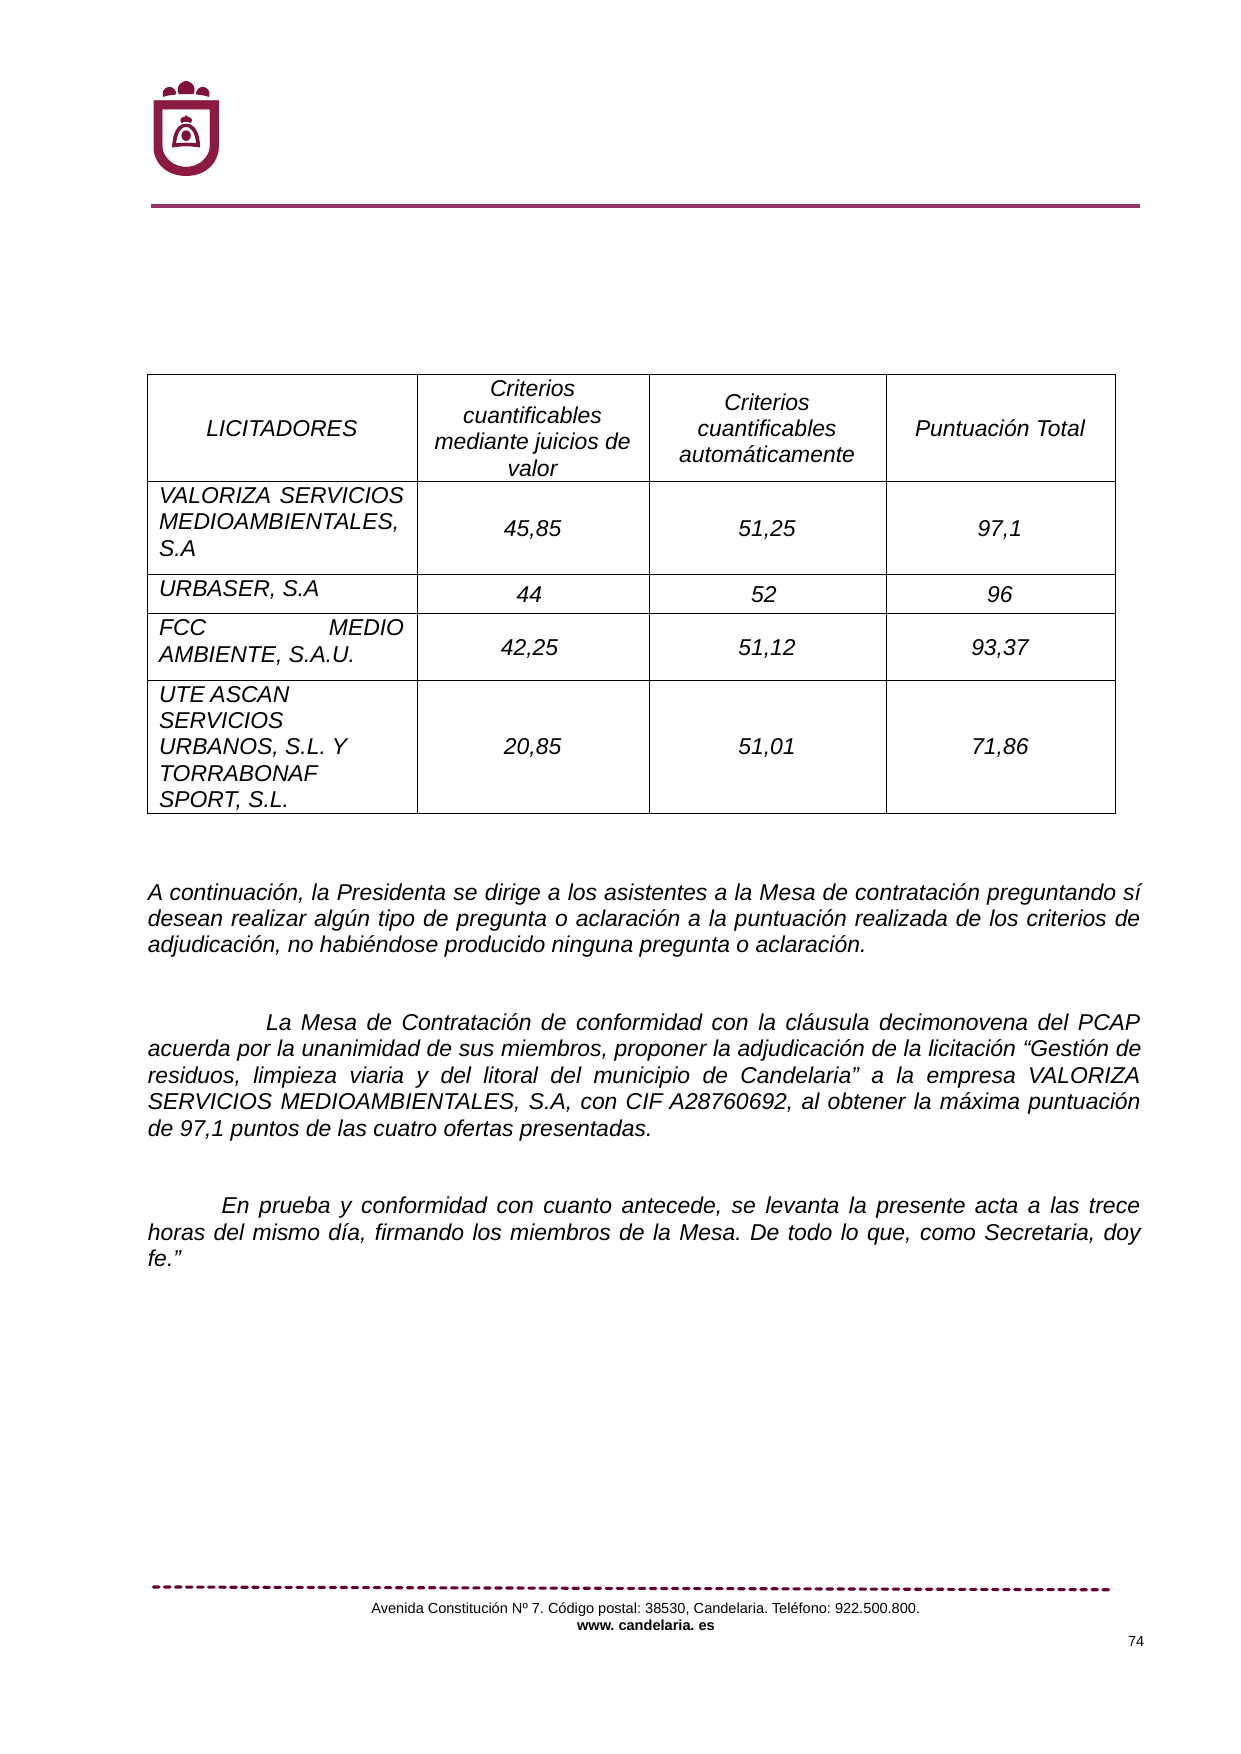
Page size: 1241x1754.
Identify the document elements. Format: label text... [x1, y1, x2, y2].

table_cell 44 [418, 575, 649, 613]
text La Mesa de Contratación de conformidad con la cláusula decimonovena del PCAP acuerda por la unanimidad de sus miembros, proponer la adjudicación de la licitación “Gestión de residuos, limpieza viaria y del litoral del municipio de Candelaria” a la empresa VALORIZA SERVICIOS MEDIOAMBIENTALES, S.A, con CIF A28760692, al obtener la máxima puntuación de 97,1 puntos de las cuatro ofertas presentadas. [148, 1009, 1144, 1141]
table_cell 51,12 [650, 614, 886, 679]
table_cell 42,25 [418, 614, 649, 679]
table_cell 96 [887, 575, 1115, 613]
table_cell VALORIZA SERVICIOS MEDIOAMBIENTALES, S.A [148, 482, 417, 573]
table_header Criterios cuantificables mediante juicios de valor [418, 375, 649, 481]
table_cell 97,1 [887, 482, 1115, 573]
table_cell 93,37 [887, 614, 1115, 679]
text En prueba y conformidad con cuanto antecede, se levanta la presente acta a las trece horas del mismo día, firmando los miembros de la Mesa. De todo lo que, como Secretaria, doy fe.” [148, 1192, 1144, 1271]
table_cell 52 [650, 575, 886, 613]
table_header LICITADORES [148, 375, 417, 481]
table_cell 45,85 [418, 482, 649, 573]
table_cell FCC MEDIO AMBIENTE, S.A.U. [148, 614, 417, 679]
table_header Puntuación Total [887, 375, 1115, 481]
table_cell UTE ASCAN SERVICIOS URBANOS, S.L. Y TORRABONAF SPORT, S.L. [148, 681, 417, 812]
table_cell 71,86 [887, 681, 1115, 812]
table_cell 51,01 [650, 681, 886, 812]
table_cell 51,25 [650, 482, 886, 573]
table_cell URBASER, S.A [148, 575, 417, 613]
table_cell 20,85 [418, 681, 649, 812]
text A continuación, la Presidenta se dirige a los asistentes a la Mesa de contratación preguntando sí desean realizar algún tipo de pregunta o aclaración a la puntuación realizada de los criterios de adjudicación, no habiéndose producido ninguna pregunta o aclaración. [148, 879, 1144, 958]
table_header Criterios cuantificables automáticamente [650, 375, 886, 481]
